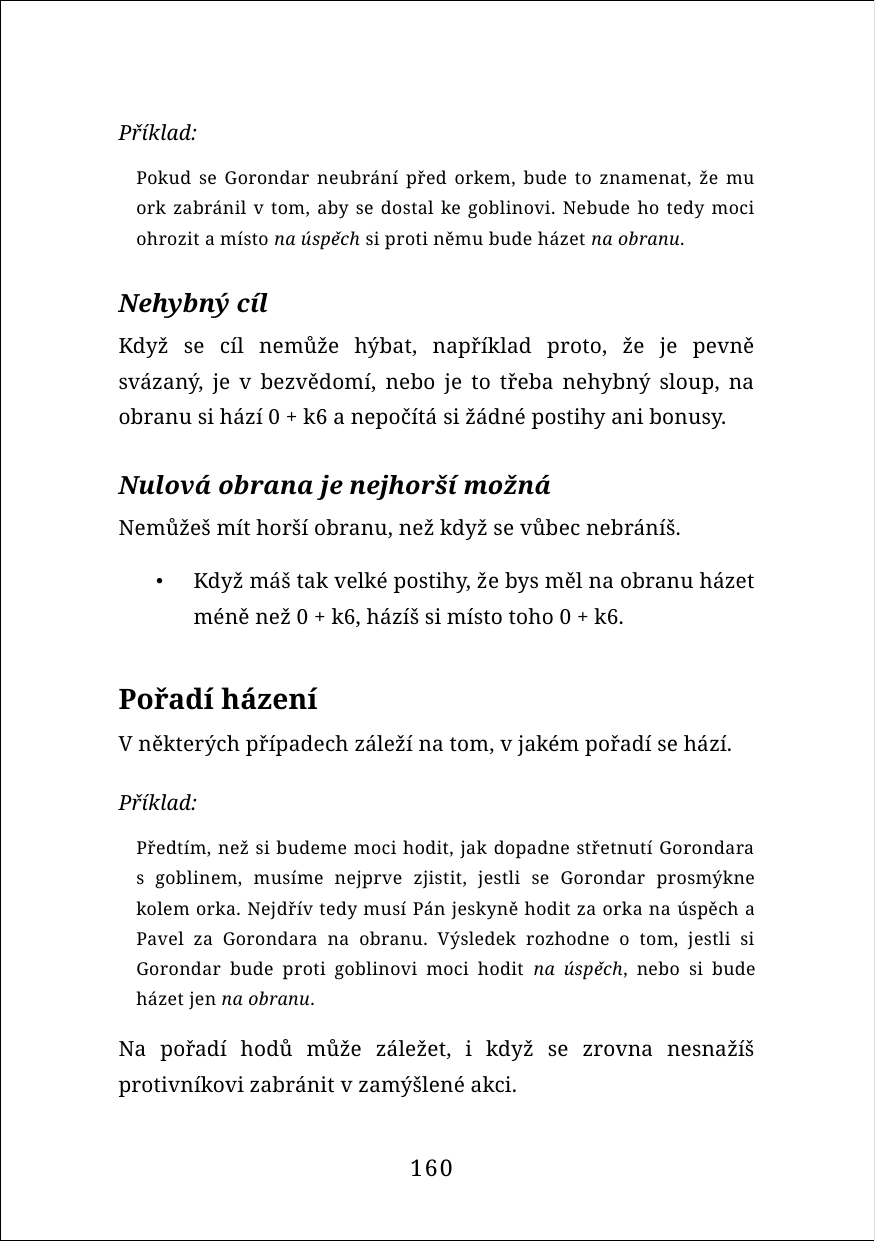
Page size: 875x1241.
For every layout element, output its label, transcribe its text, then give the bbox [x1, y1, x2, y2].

subtitle Pořadí házení [118, 679, 756, 717]
text Na pořadí hodů může záležet, i když se zrovna nesnažíš protivníkovi zabránit v zamýšlené akci. [118, 1034, 756, 1098]
text Příklad: [118, 788, 756, 817]
subtitle Nulová obrana je nejhorší možná [118, 467, 756, 502]
text Příklad: [118, 118, 756, 147]
text Nemůžeš mít horší obranu, než když se vůbec nebráníš. [118, 513, 756, 542]
subtitle Nehybný cíl [118, 286, 756, 320]
list Když máš tak velké postihy, že bys měl na obranu házet méně než 0 + k6, házíš si místo toho 0 + k6. [156, 567, 756, 631]
text Předtím, než si budeme moci hodit, jak dopadne střetnutí Gorondara s goblinem, musíme nejprve zjistit, jestli se Gorondar prosmýkne kolem orka. Nejdřív tedy musí Pán jeskyně hodit za orka na úspěch a Pavel za Gorondara na obranu. Výsledek rozhodne o tom, jestli si Gorondar bude proti goblinovi moci hodit na úspěch, nebo si bude házet jen na obranu. [136, 836, 756, 1011]
text Pokud se Gorondar neubrání před orkem, bude to znamenat, že mu ork zabránil v tom, aby se dostal ke goblinovi. Nebude ho tedy moci ohrozit a místo na úspěch si proti němu bude házet na obranu. [136, 166, 756, 250]
text V některých případech záleží na tom, v jakém pořadí se hází. [118, 729, 756, 757]
text Když se cíl nemůže hýbat, například proto, že je pevně svázaný, je v bezvědomí, nebo je to třeba nehybný sloup, na obranu si hází 0 + k6 a nepočítá si žádné postihy ani bonusy. [118, 331, 756, 431]
